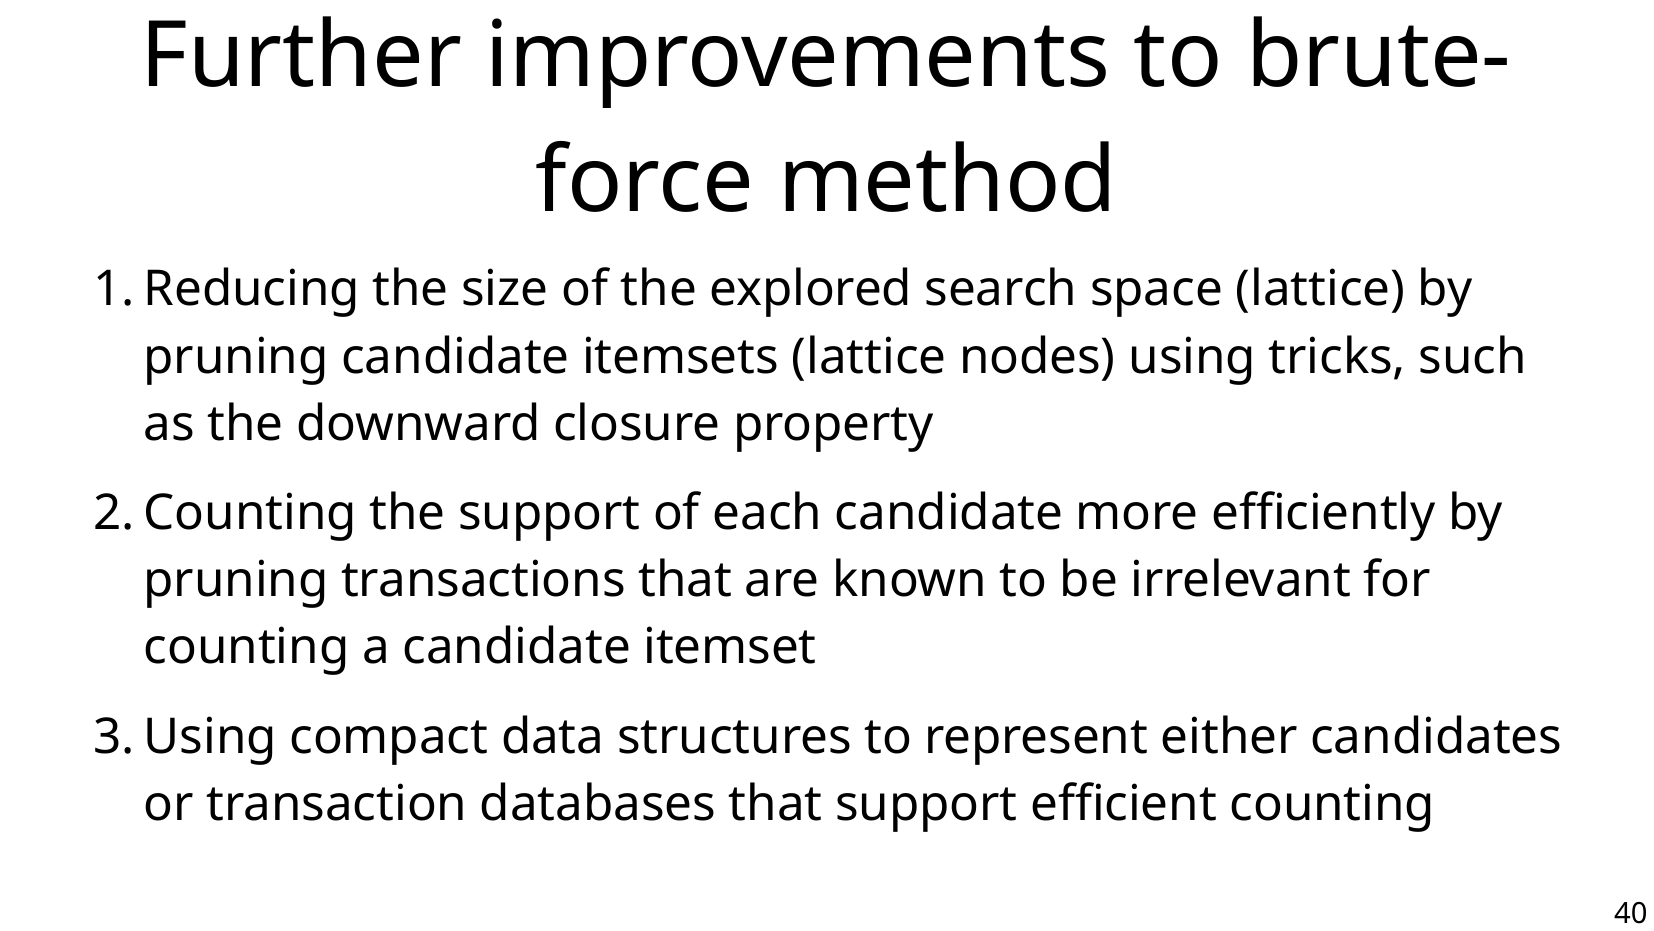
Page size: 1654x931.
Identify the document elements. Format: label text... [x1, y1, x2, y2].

title Further improvements to brute-force method [82, 1, 1571, 226]
list Reducing the size of the explored search space (lattice) by pruning candidate itemsets (lattice nodes) using tricks, such as the downward closure property Counting the support of each candidate more efficiently by pruning transactions that are known to be irrelevant for counting a candidate itemset Using compact data structures to represent either candidates or transaction databases that support efficient counting [82, 253, 1571, 884]
